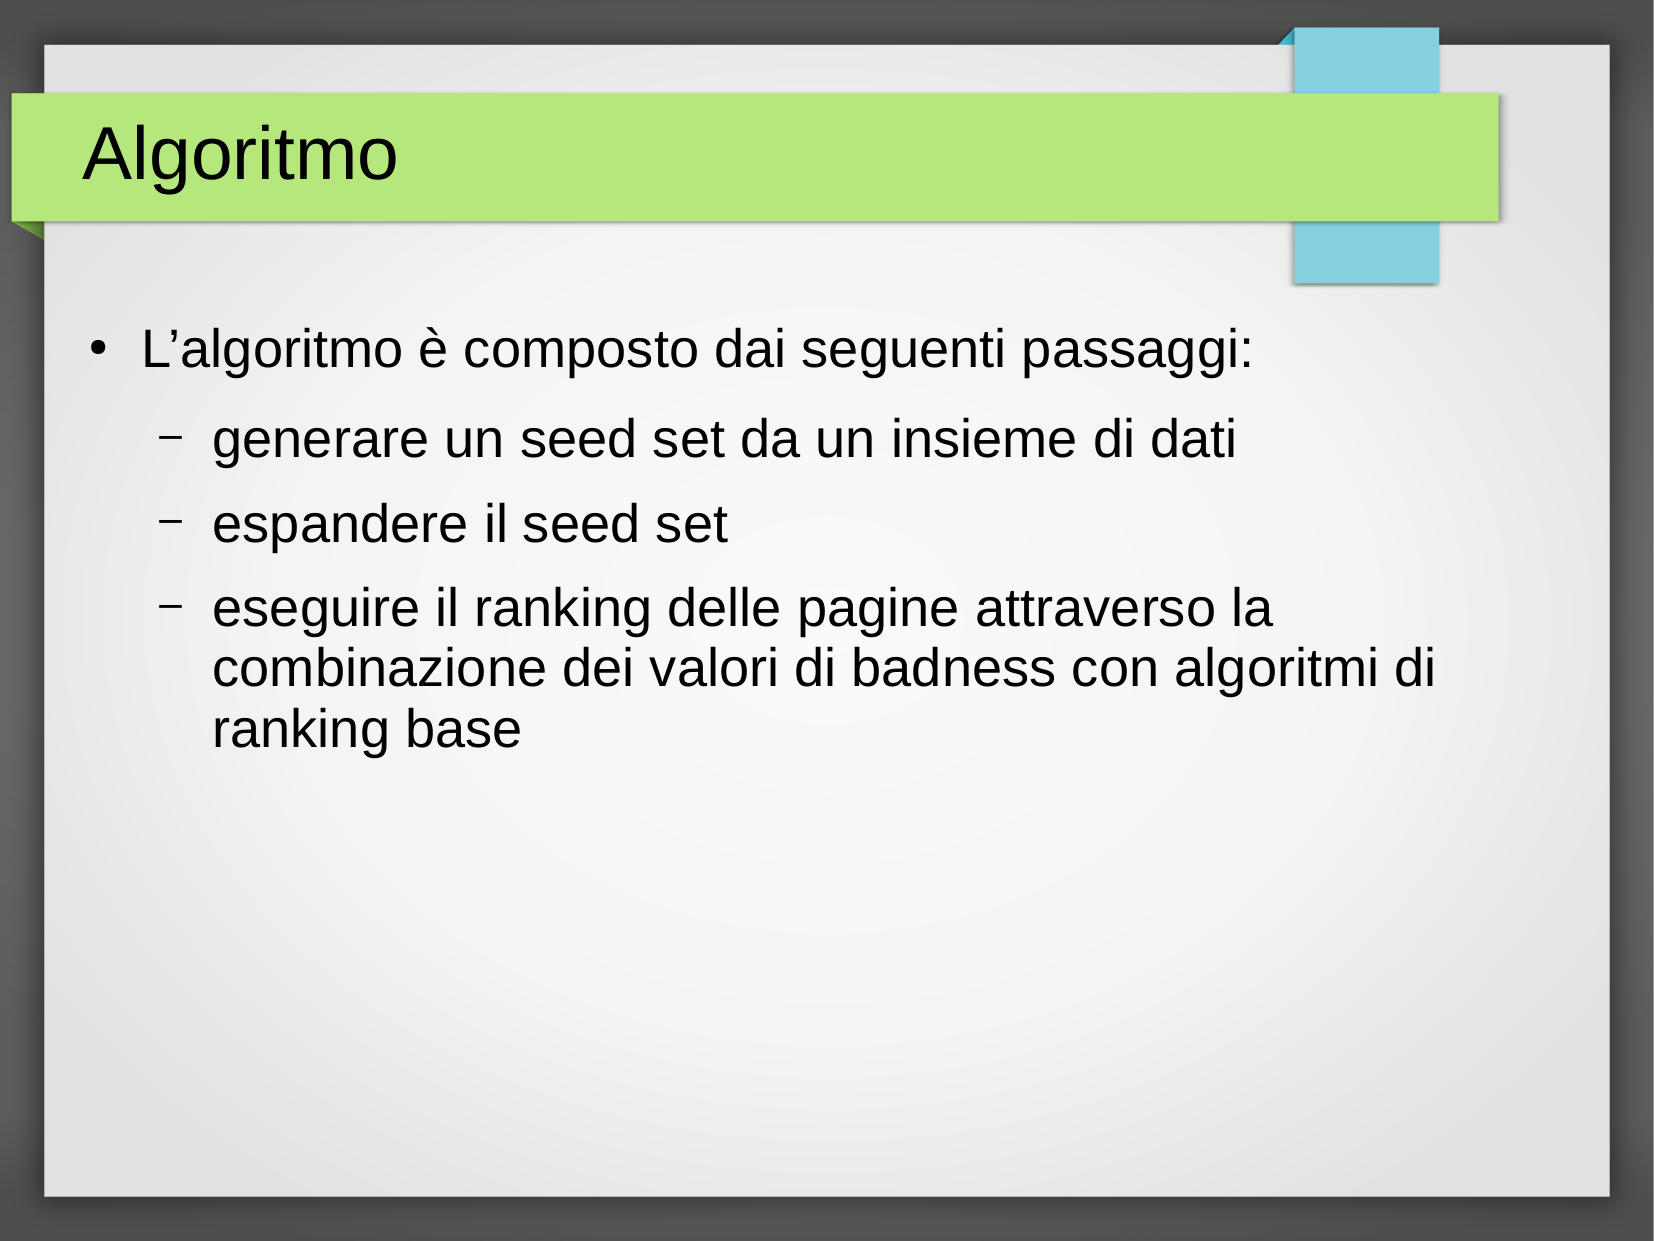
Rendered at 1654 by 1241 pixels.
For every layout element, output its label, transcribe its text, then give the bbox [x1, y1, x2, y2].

list L’algoritmo è composto dai seguenti passaggi: generare un seed set da un insieme di dati espandere il seed set eseguire il ranking delle pagine attraverso la combinazione dei valori di badness con algoritmi di ranking base [70, 318, 1560, 1111]
picture [0, 0, 1654, 1241]
title Algoritmo [82, 94, 1264, 213]
